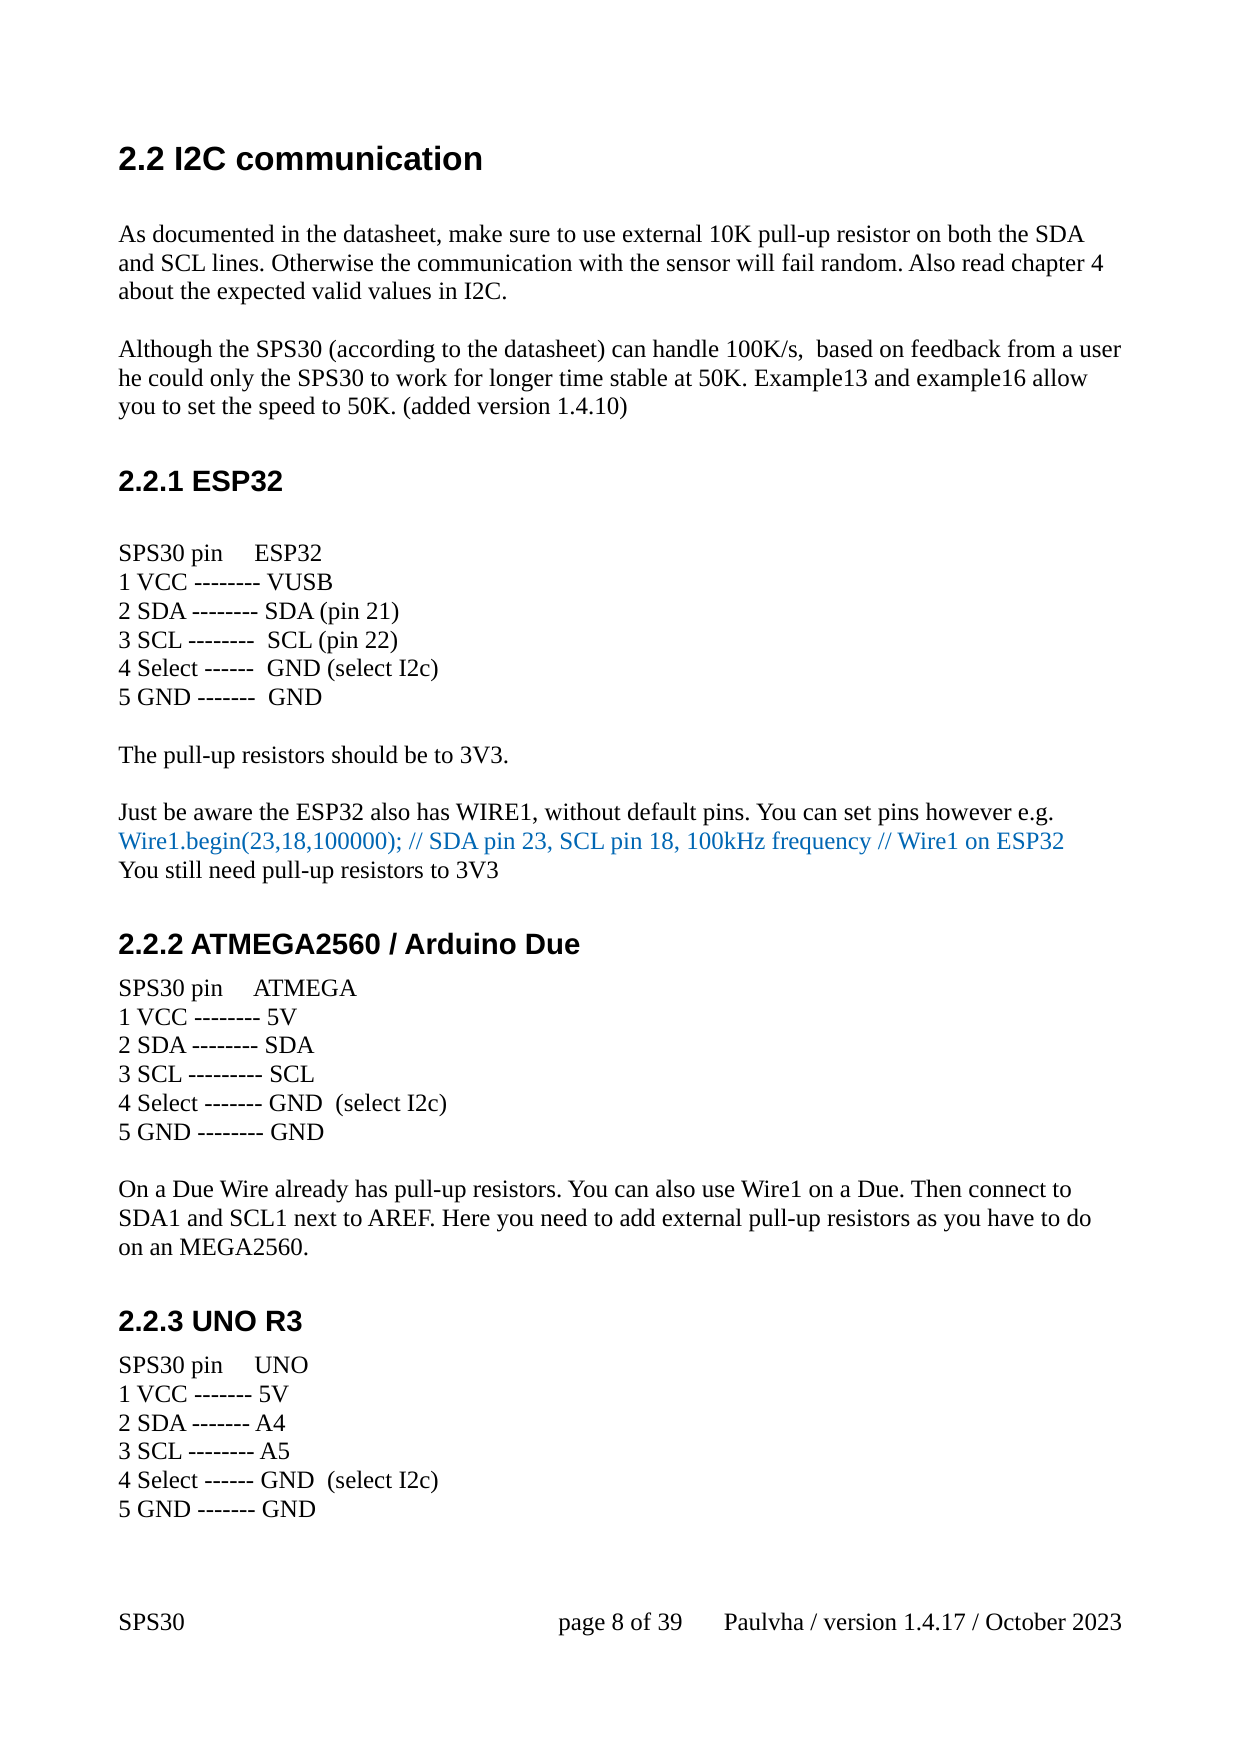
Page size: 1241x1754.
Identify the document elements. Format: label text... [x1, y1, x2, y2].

subtitle 2.2 I2C communication [118, 139, 1122, 178]
text 1 VCC ------- 5V [118, 1379, 1122, 1408]
text SPS30 pin UNO [118, 1350, 1122, 1379]
text On a Due Wire already has pull-up resistors. You can also use Wire1 on a Due. Then connect to SDA1 and SCL1 next to AREF. Here you need to add external pull-up resistors as you have to do on an MEGA2560. [118, 1174, 1122, 1261]
text 3 SCL --------- SCL [118, 1059, 1122, 1088]
text 2 SDA ------- A4 [118, 1408, 1122, 1436]
text 1 VCC -------- 5V [118, 1002, 1122, 1031]
text As documented in the datasheet, make sure to use external 10K pull-up resistor on both the SDA and SCL lines. Otherwise the communication with the sensor will fail random. Also read chapter 4 about the expected valid values in I2C. [118, 219, 1122, 305]
text SPS30 pin ESP32 [118, 538, 1122, 567]
text 4 Select ------- GND (select I2c) [118, 1088, 1122, 1117]
text 4 Select ------ GND (select I2c) [118, 653, 1122, 682]
subtitle 2.2.2 ATMEGA2560 / Arduino Due [118, 927, 1122, 961]
text 5 GND ------- GND [118, 1494, 1122, 1523]
text 1 VCC -------- VUSB [118, 567, 1122, 596]
text The pull-up resistors should be to 3V3. [118, 740, 1122, 768]
text 5 GND ------- GND [118, 682, 1122, 711]
subtitle 2.2.3 UNO R3 [118, 1304, 1122, 1338]
text Just be aware the ESP32 also has WIRE1, without default pins. You can set pins however e.g. [118, 797, 1122, 826]
text 3 SCL -------- SCL (pin 22) [118, 625, 1122, 653]
text 4 Select ------ GND (select I2c) [118, 1465, 1122, 1494]
text 5 GND -------- GND [118, 1117, 1122, 1146]
text 2 SDA -------- SDA [118, 1031, 1122, 1059]
subtitle 2.2.1 ESP32 [118, 463, 1122, 497]
text 3 SCL -------- A5 [118, 1436, 1122, 1465]
text Wire1.begin(23,18,100000); // SDA pin 23, SCL pin 18, 100kHz frequency // Wire1 on ESP32 [118, 826, 1122, 855]
text You still need pull-up resistors to 3V3 [118, 855, 1122, 883]
text Although the SPS30 (according to the datasheet) can handle 100K/s, based on feedback from a user he could only the SPS30 to work for longer time stable at 50K. Example13 and example16 allow you to set the speed to 50K. (added version 1.4.10) [118, 334, 1122, 420]
text 2 SDA -------- SDA (pin 21) [118, 596, 1122, 625]
text SPS30 pin ATMEGA [118, 973, 1122, 1002]
